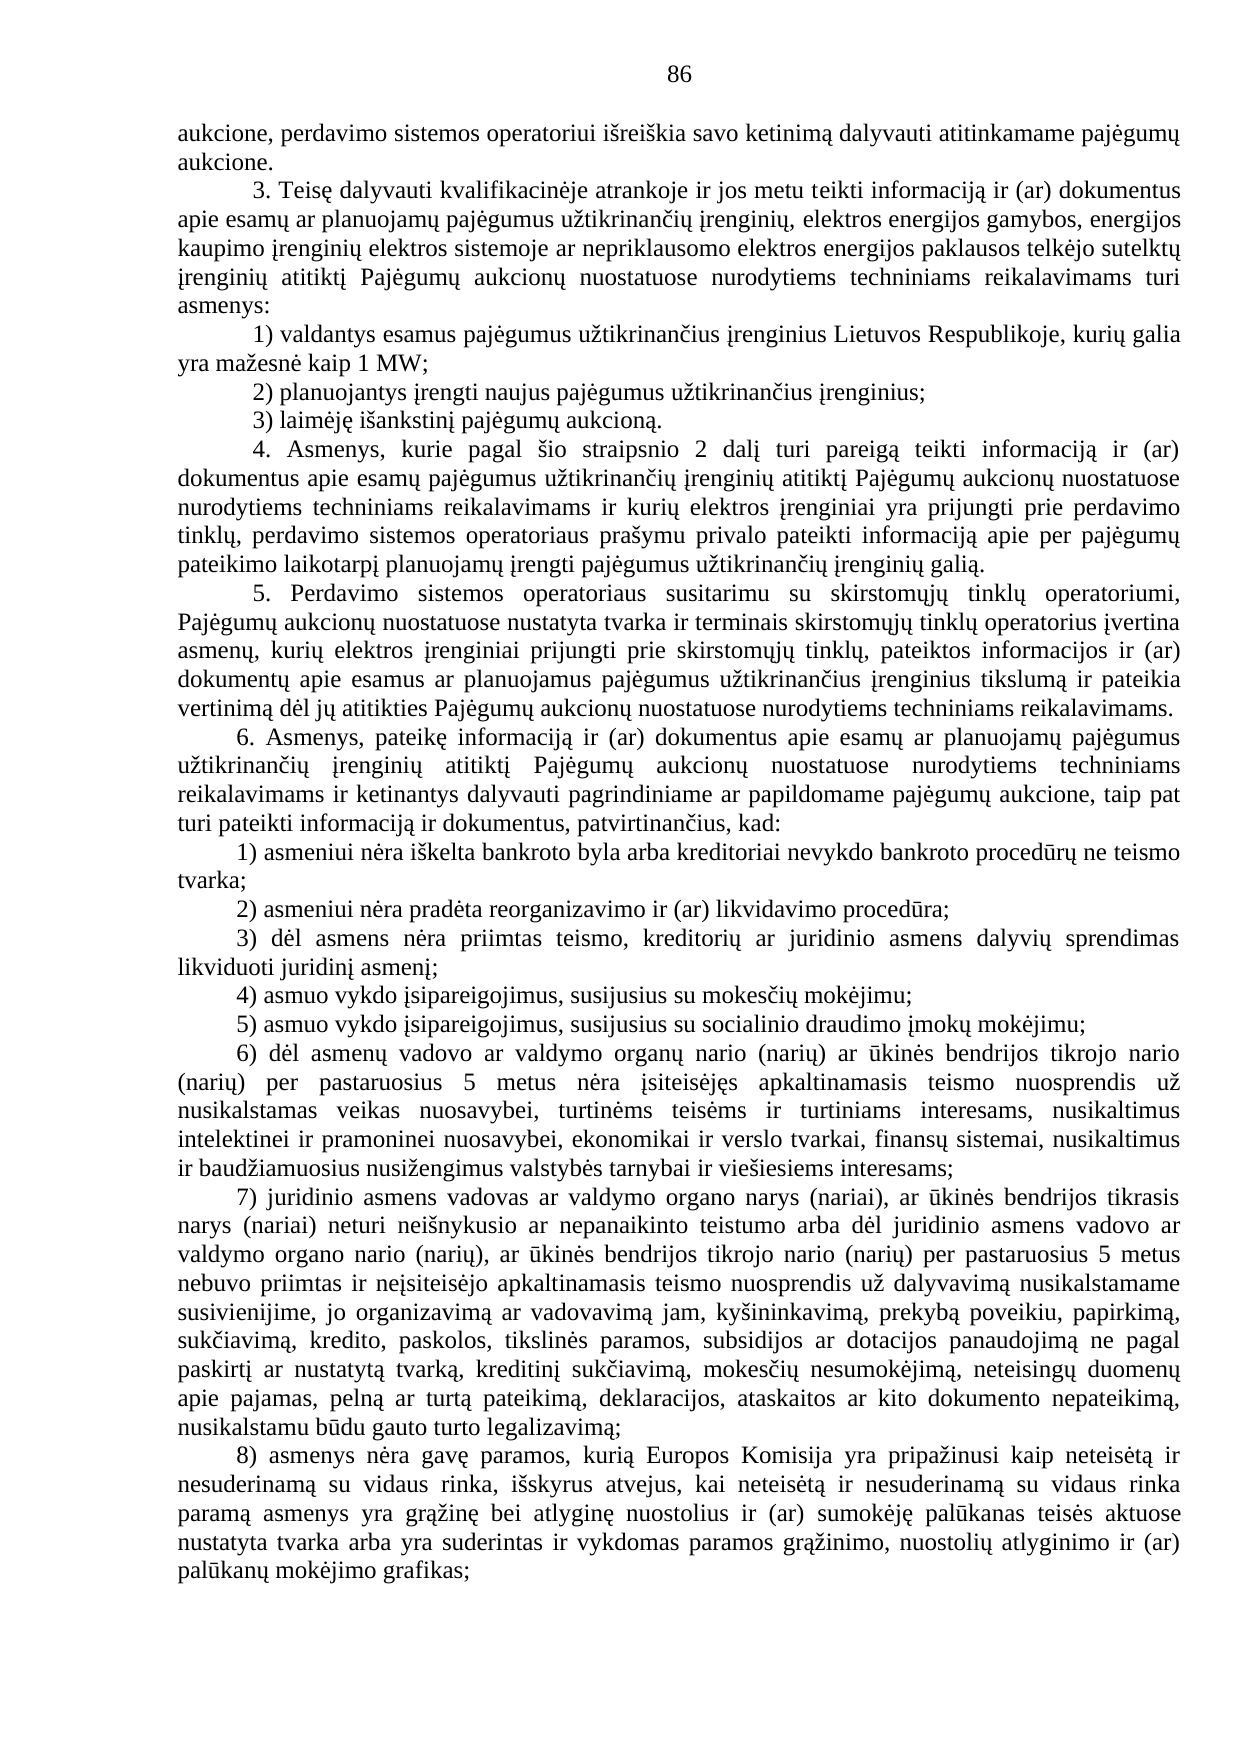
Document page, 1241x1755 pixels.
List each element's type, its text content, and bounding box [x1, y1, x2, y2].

text 8) asmenys nėra gavę paramos, kurią Europos Komisija yra pripažinusi kaip neteisėtą ir nesuderinamą su vidaus rinka, išskyrus atvejus, kai neteisėtą ir nesuderinamą su vidaus rinka paramą asmenys yra grąžinę bei atlyginę nuostolius ir (ar) sumokėję palūkanas teisės aktuose nustatyta tvarka arba yra suderintas ir vykdomas paramos grąžinimo, nuostolių atlyginimo ir (ar) palūkanų mokėjimo grafikas; [177, 1441, 1181, 1584]
text 6. Asmenys, pateikę informaciją ir (ar) dokumentus apie esamų ar planuojamų pajėgumus užtikrinančių įrenginių atitiktį Pajėgumų aukcionų nuostatuose nurodytiems techniniams reikalavimams ir ketinantys dalyvauti pagrindiniame ar papildomame pajėgumų aukcione, taip pat turi pateikti informaciją ir dokumentus, patvirtinančius, kad: [177, 722, 1181, 837]
text 3) dėl asmens nėra priimtas teismo, kreditorių ar juridinio asmens dalyvių sprendimas likviduoti juridinį asmenį; [177, 923, 1181, 981]
text 3) laimėję išankstinį pajėgumų aukcioną. [177, 406, 1181, 434]
text 1) valdantys esamus pajėgumus užtikrinančius įrenginius Lietuvos Respublikoje, kurių galia yra mažesnė kaip 1 MW; [177, 319, 1181, 377]
text 6) dėl asmenų vadovo ar valdymo organų nario (narių) ar ūkinės bendrijos tikrojo nario (narių) per pastaruosius 5 metus nėra įsiteisėjęs apkaltinamasis teismo nuosprendis už nusikalstamas veikas nuosavybei, turtinėms teisėms ir turtiniams interesams, nusikaltimus intelektinei ir pramoninei nuosavybei, ekonomikai ir verslo tvarkai, finansų sistemai, nusikaltimus ir baudžiamuosius nusižengimus valstybės tarnybai ir viešiesiems interesams; [177, 1038, 1181, 1182]
text 4. Asmenys, kurie pagal šio straipsnio 2 dalį turi pareigą teikti informaciją ir (ar) dokumentus apie esamų pajėgumus užtikrinančių įrenginių atitiktį Pajėgumų aukcionų nuostatuose nurodytiems techniniams reikalavimams ir kurių elektros įrenginiai yra prijungti prie perdavimo tinklų, perdavimo sistemos operatoriaus prašymu privalo pateikti informaciją apie per pajėgumų pateikimo laikotarpį planuojamų įrengti pajėgumus užtikrinančių įrenginių galią. [177, 434, 1181, 578]
text 7) juridinio asmens vadovas ar valdymo organo narys (nariai), ar ūkinės bendrijos tikrasis narys (nariai) neturi neišnykusio ar nepanaikinto teistumo arba dėl juridinio asmens vadovo ar valdymo organo nario (narių), ar ūkinės bendrijos tikrojo nario (narių) per pastaruosius 5 metus nebuvo priimtas ir neįsiteisėjo apkaltinamasis teismo nuosprendis už dalyvavimą nusikalstamame susivienijime, jo organizavimą ar vadovavimą jam, kyšininkavimą, prekybą poveikiu, papirkimą, sukčiavimą, kredito, paskolos, tikslinės paramos, subsidijos ar dotacijos panaudojimą ne pagal paskirtį ar nustatytą tvarką, kreditinį sukčiavimą, mokesčių nesumokėjimą, neteisingų duomenų apie pajamas, pelną ar turtą pateikimą, deklaracijos, ataskaitos ar kito dokumento nepateikimą, nusikalstamu būdu gauto turto legalizavimą; [177, 1182, 1181, 1441]
text 4) asmuo vykdo įsipareigojimus, susijusius su mokesčių mokėjimu; [177, 981, 1181, 1009]
text 5. Perdavimo sistemos operatoriaus susitarimu su skirstomųjų tinklų operatoriumi, Pajėgumų aukcionų nuostatuose nustatyta tvarka ir terminais skirstomųjų tinklų operatorius įvertina asmenų, kurių elektros įrenginiai prijungti prie skirstomųjų tinklų, pateiktos informacijos ir (ar) dokumentų apie esamus ar planuojamus pajėgumus užtikrinančius įrenginius tikslumą ir pateikia vertinimą dėl jų atitikties Pajėgumų aukcionų nuostatuose nurodytiems techniniams reikalavimams. [177, 578, 1181, 722]
text 1) asmeniui nėra iškelta bankroto byla arba kreditoriai nevykdo bankroto procedūrų ne teismo tvarka; [177, 837, 1181, 894]
text 2) planuojantys įrengti naujus pajėgumus užtikrinančius įrenginius; [177, 377, 1181, 406]
text aukcione, perdavimo sistemos operatoriui išreiškia savo ketinimą dalyvauti atitinkamame pajėgumų aukcione. [177, 118, 1181, 176]
text 3. Teisę dalyvauti kvalifikacinėje atrankoje ir jos metu teikti informaciją ir (ar) dokumentus apie esamų ar planuojamų pajėgumus užtikrinančių įrenginių, elektros energijos gamybos, energijos kaupimo įrenginių elektros sistemoje ar nepriklausomo elektros energijos paklausos telkėjo sutelktų įrenginių atitiktį Pajėgumų aukcionų nuostatuose nurodytiems techniniams reikalavimams turi asmenys: [177, 176, 1181, 319]
text 5) asmuo vykdo įsipareigojimus, susijusius su socialinio draudimo įmokų mokėjimu; [177, 1009, 1181, 1038]
text 2) asmeniui nėra pradėta reorganizavimo ir (ar) likvidavimo procedūra; [177, 894, 1181, 923]
